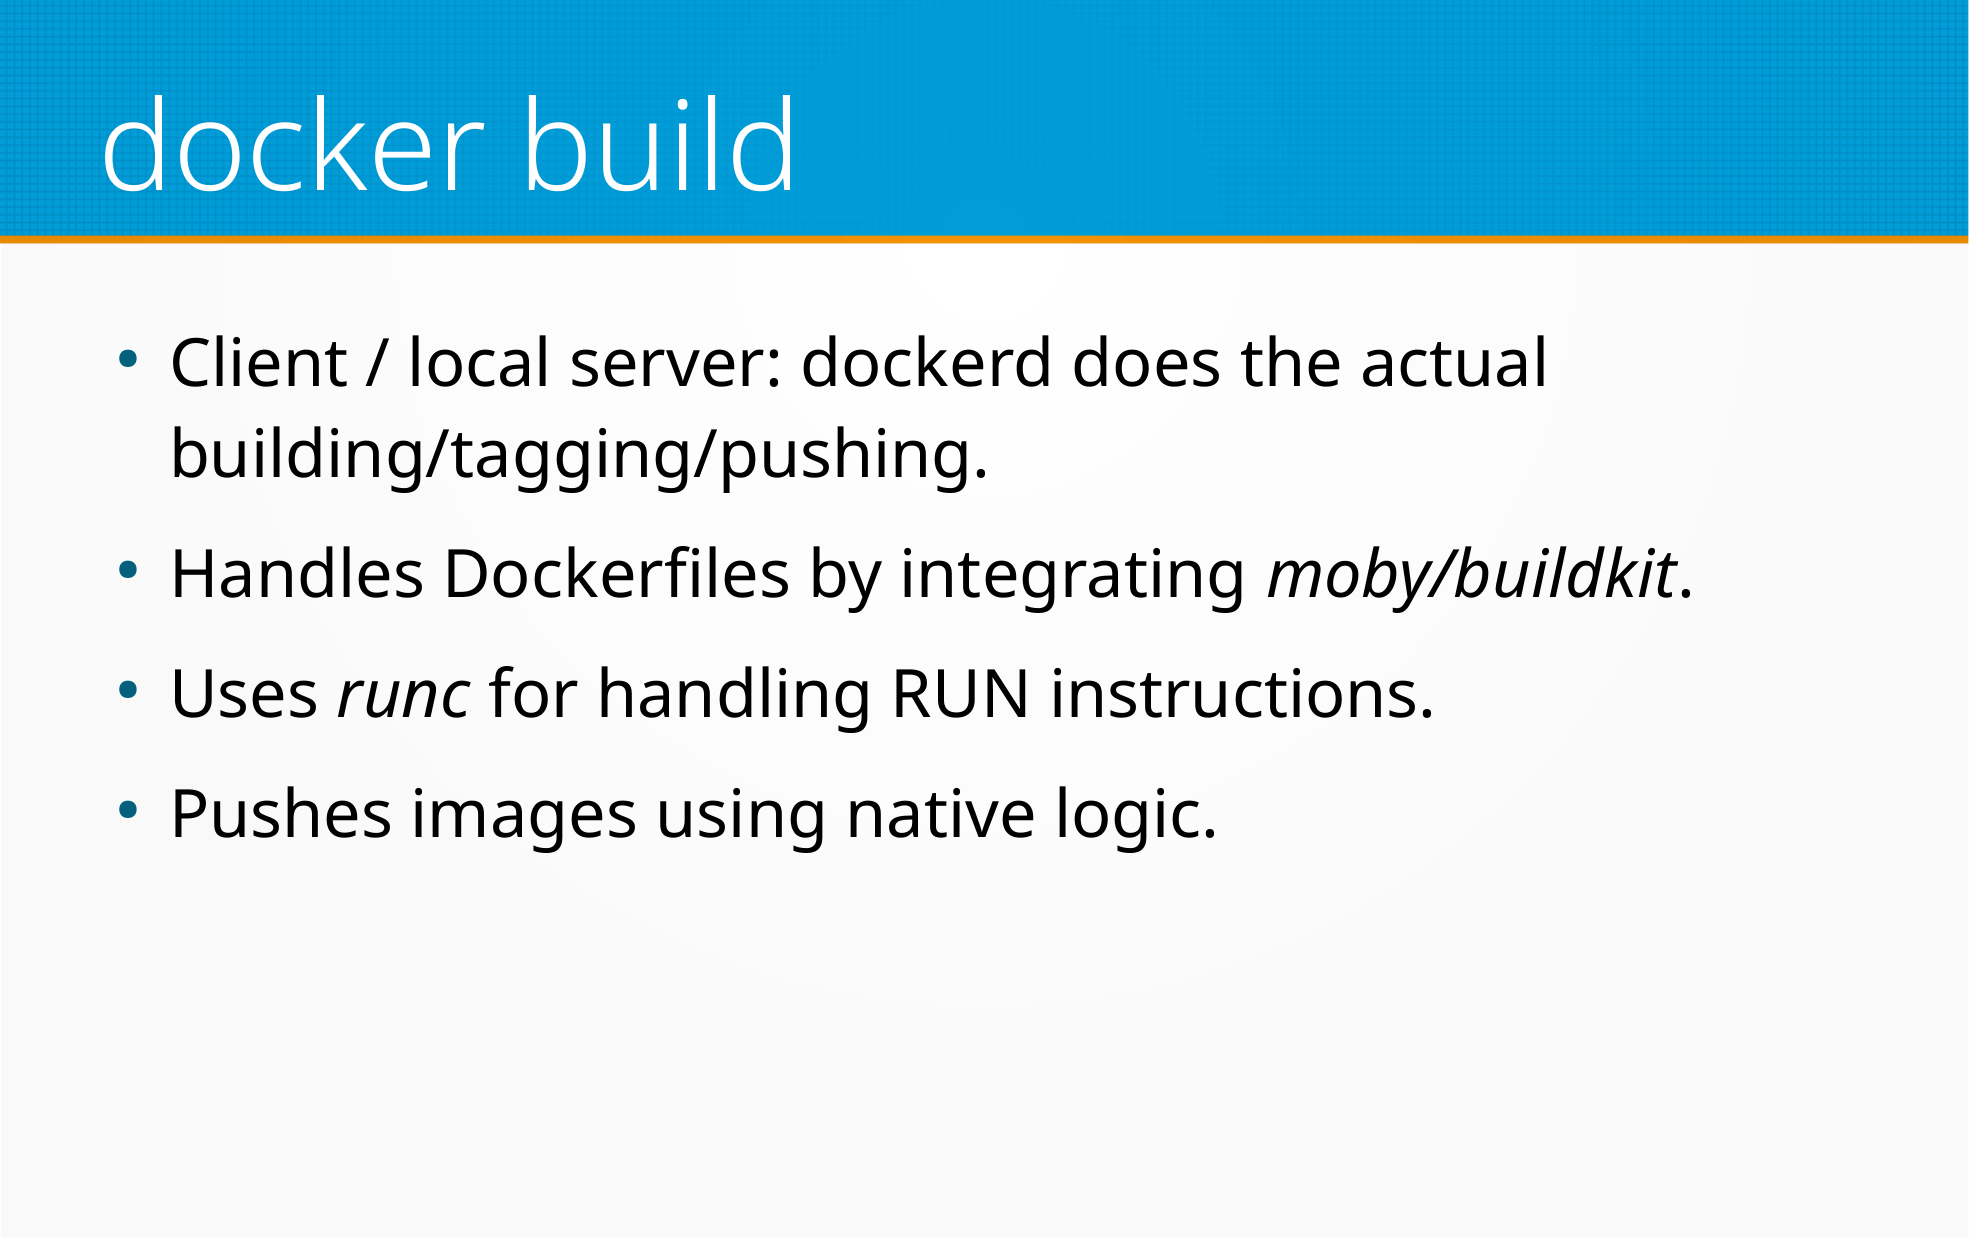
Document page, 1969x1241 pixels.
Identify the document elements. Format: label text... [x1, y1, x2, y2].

title docker build [98, 19, 1870, 227]
picture [0, 236, 1969, 1241]
list Client / local server: dockerd does the actual building/tagging/pushing. Handles Dockerfiles by integrating moby/buildkit. Uses runc for handling RUN instructions. Pushes images using native logic. [98, 315, 1861, 1081]
